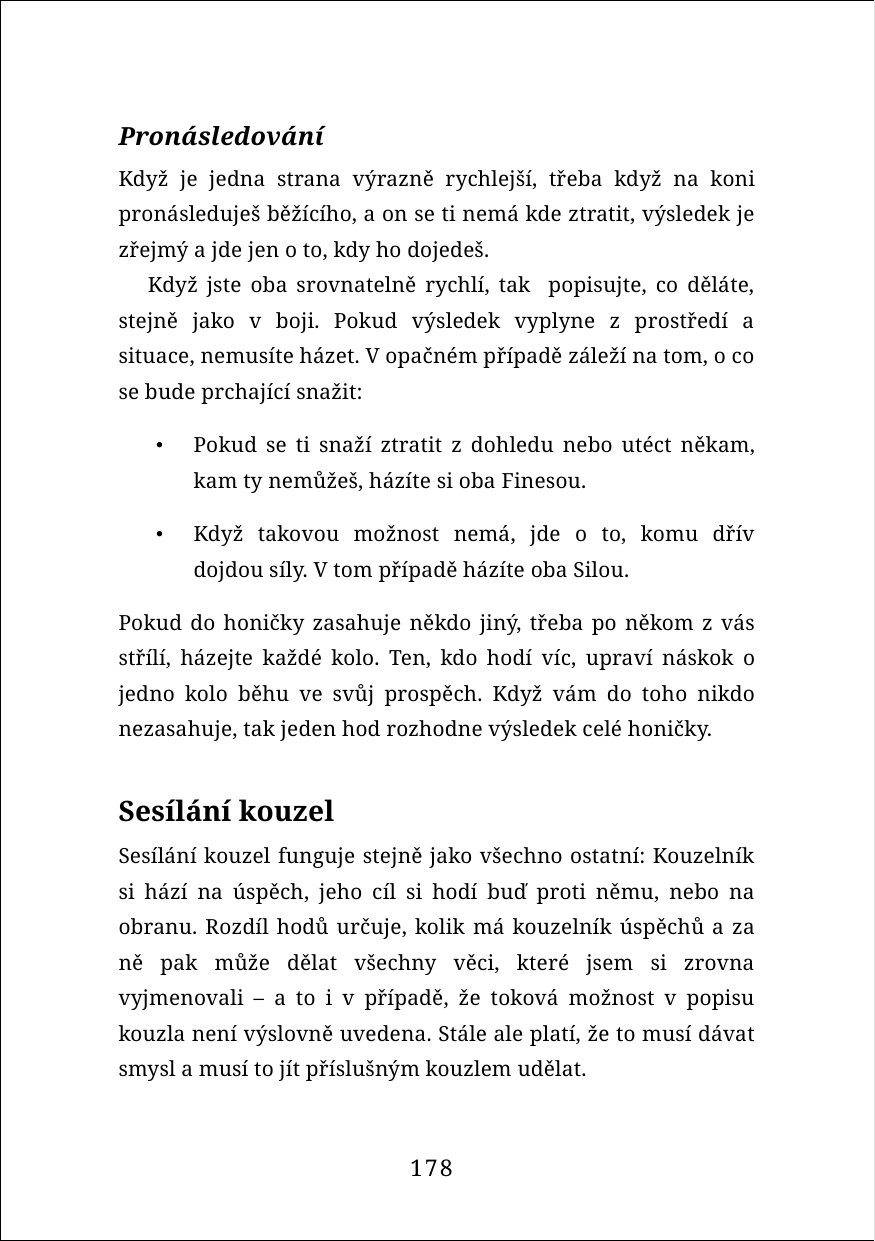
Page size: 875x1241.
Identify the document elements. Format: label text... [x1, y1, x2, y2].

subtitle Pronásledování [118, 118, 756, 152]
subtitle Sesílání kouzel [118, 791, 756, 830]
text Pokud do honičky zasahuje někdo jiný, třeba po někom z vás střílí, házejte každé kolo. Ten, kdo hodí víc, upraví náskok o jedno kolo běhu ve svůj prospěch. Když vám do toho nikdo nezasahuje, tak jeden hod rozhodne výsledek celé honičky. [118, 608, 756, 743]
text Sesílání kouzel funguje stejně jako všechno ostatní: Kouzelník si hází na úspěch, jeho cíl si hodí buď proti němu, nebo na obranu. Rozdíl hodů určuje, kolik má kouzelník úspěchů a za ně pak může dělat všechny věci, které jsem si zrovna vyjmenovali – a to i v případě, že toková možnost v popisu kouzla není výslovně uvedena. Stále ale platí, že to musí dávat smysl a musí to jít příslušným kouzlem udělat. [118, 841, 756, 1083]
text Když je jedna strana výrazně rychlejší, třeba když na koni pronásleduješ běžícího, a on se ti nemá kde ztratit, výsledek je zřejmý a jde jen o to, kdy ho dojedeš. Když jste oba srovnatelně rychlí, tak popisujte, co děláte, stejně jako v boji. Pokud výsledek vyplyne z prostředí a situace, nemusíte házet. V opačném případě záleží na tom, o co se bude prchající snažit: [118, 164, 756, 406]
list Pokud se ti snaží ztratit z dohledu nebo utéct někam, kam ty nemůžeš, házíte si oba Finesou. [156, 430, 756, 494]
list Když takovou možnost nemá, jde o to, komu dřív dojdou síly. V tom případě házíte oba Silou. [156, 519, 756, 583]
